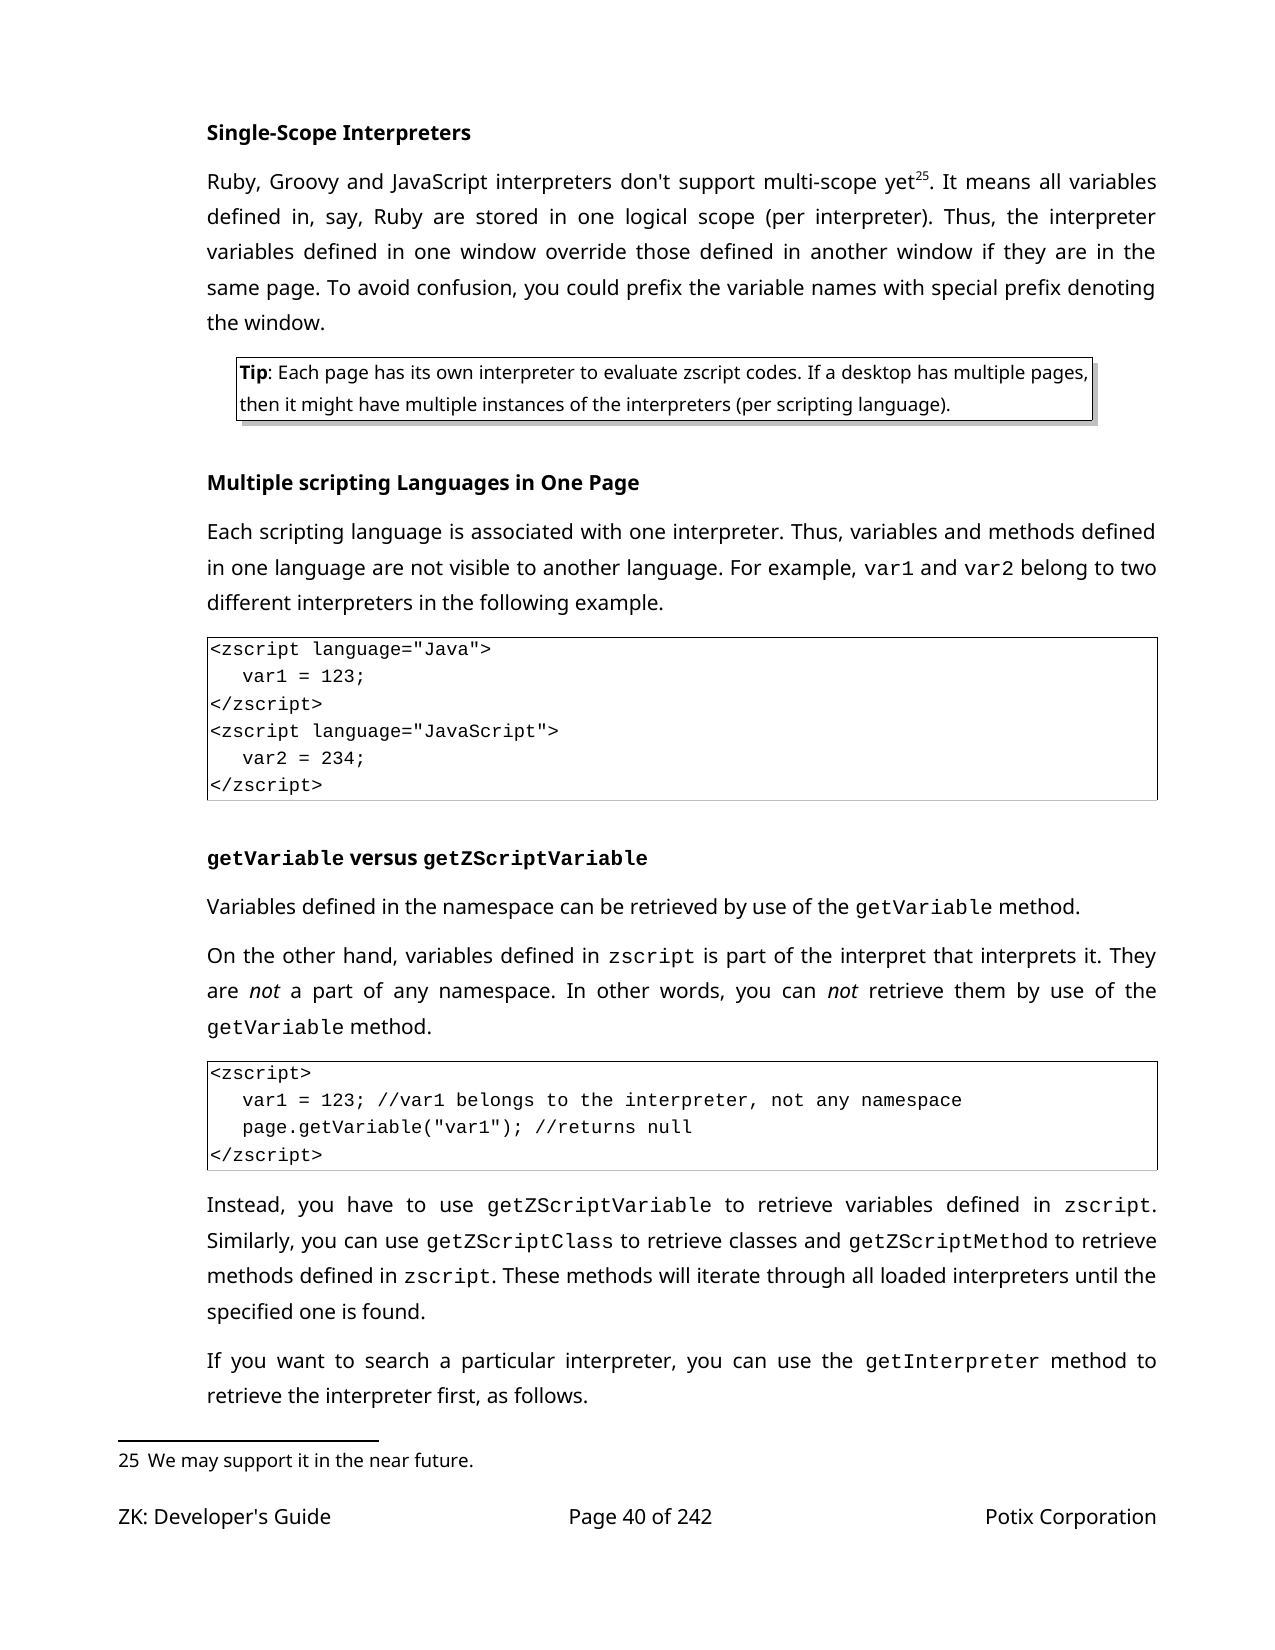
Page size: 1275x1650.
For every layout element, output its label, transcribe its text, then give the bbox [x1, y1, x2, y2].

text Ruby, Groovy and JavaScript interpreters don't support multi-scope yet. It means all variables defined in, say, Ruby are stored in one logical scope (per interpreter). Thus, the interpreter variables defined in one window override those defined in another window if they are in the same page. To avoid confusion, you could prefix the variable names with special prefix denoting the window. [207, 167, 1157, 336]
text var1 = 123; [208, 664, 1157, 688]
text </zscript> [208, 773, 1157, 800]
text Variables defined in the namespace can be retrieved by use of the getVariable method. [207, 892, 1157, 920]
text var1 = 123; //var1 belongs to the interpreter, not any namespace [208, 1088, 1157, 1112]
text var2 = 234; [208, 746, 1157, 770]
text </zscript> [208, 691, 1157, 716]
text Each scripting language is associated with one interpreter. Thus, variables and methods defined in one language are not visible to another language. For example, var1 and var2 belong to two different interpreters in the following example. [207, 517, 1157, 616]
text <zscript language="Java"> [208, 638, 1157, 661]
text page.getVariable("var1"); //returns null [208, 1115, 1157, 1139]
text <zscript> [208, 1062, 1157, 1085]
text Tip: Each page has its own interpreter to evaluate zscript codes. If a desktop has multiple pages, then it might have multiple instances of the interpreters (per scripting language). [237, 358, 1092, 420]
text </zscript> [208, 1142, 1157, 1170]
text On the other hand, variables defined in zscript is part of the interpret that interprets it. They are not a part of any namespace. In other words, you can not retrieve them by use of the getVariable method. [207, 941, 1157, 1040]
subtitle Multiple scripting Languages in One Page [207, 468, 1157, 497]
subtitle getVariable versus getZScriptVariable [207, 843, 1157, 871]
text <zscript language="JavaScript"> [208, 718, 1157, 743]
text We may support it in the near future. [118, 1447, 1157, 1473]
text Instead, you have to use getZScriptVariable to retrieve variables defined in zscript. Similarly, you can use getZScriptClass to retrieve classes and getZScriptMethod to retrieve methods defined in zscript. These methods will iterate through all loaded interpreters until the specified one is found. [207, 1190, 1157, 1325]
subtitle Single-Scope Interpreters [207, 118, 1157, 146]
text If you want to search a particular interpreter, you can use the getInterpreter method to retrieve the interpreter first, as follows. [207, 1346, 1157, 1409]
